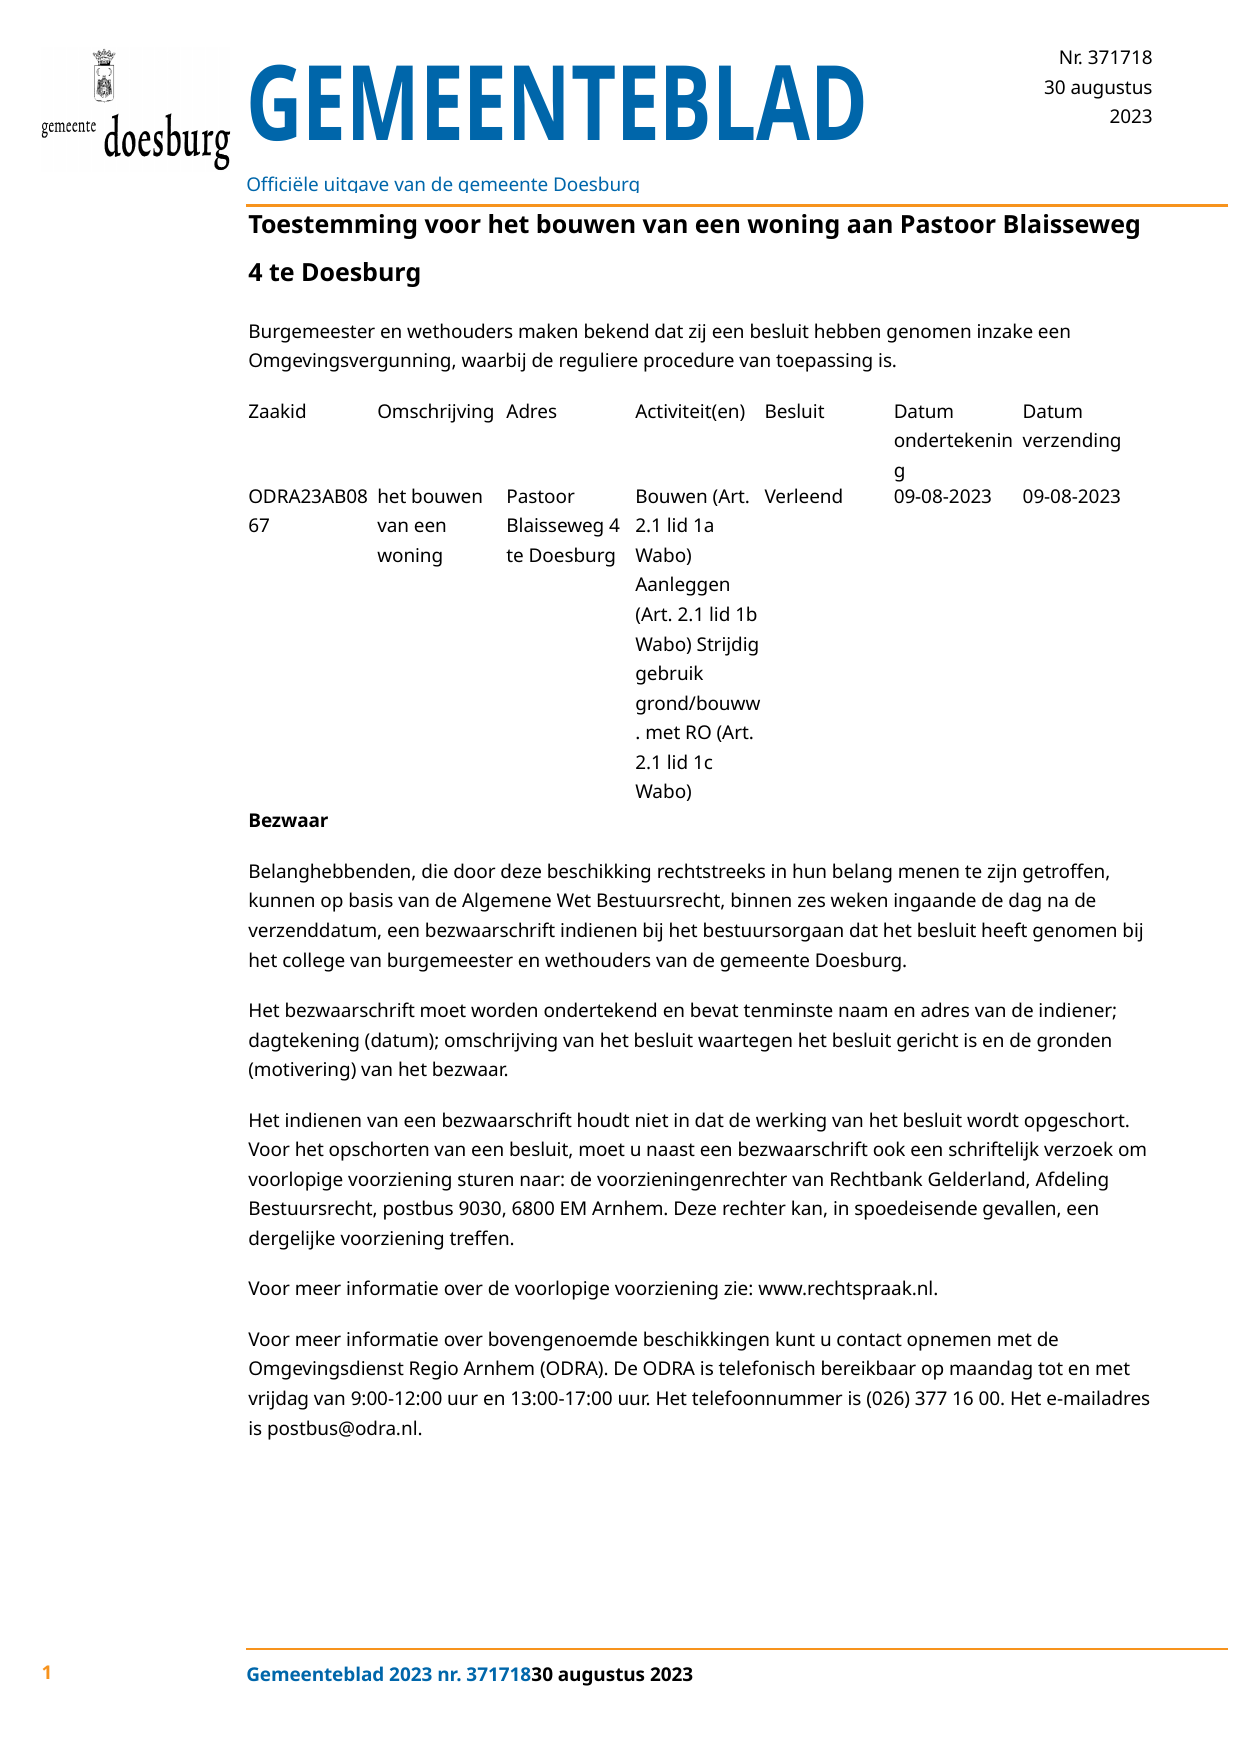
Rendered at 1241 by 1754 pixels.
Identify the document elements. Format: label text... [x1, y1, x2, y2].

text Toestemming voor het bouwen van een woning aan Pastoor Blaisseweg 4 te Doesburg [248, 207, 1152, 288]
table_cell Pastoor Blaisseweg 4 te Doesburg [506, 483, 635, 804]
table_cell 09-08-2023 [894, 483, 1022, 804]
table_header Activiteit(en) [635, 398, 764, 483]
text Bezwaar [248, 808, 1152, 833]
text Voor meer informatie over bovengenoemde beschikkingen kunt u contact opnemen met de Omgevingsdienst Regio Arnhem (ODRA). De ODRA is telefonisch bereikbaar op maandag tot en met vrijdag van 9:00-12:00 uur en 13:00-17:00 uur. Het telefoonnummer is (026) 377 16 00. Het e-mailadres is postbus@odra.nl. [248, 1326, 1152, 1441]
text Voor meer informatie over de voorlopige voorziening zie: www.rechtspraak.nl. [248, 1276, 1152, 1301]
text Het bezwaarschrift moet worden ondertekend en bevat tenminste naam en adres van de indiener; dagtekening (datum); omschrijving van het besluit waartegen het besluit gericht is en de gronden (motivering) van het bezwaar. [248, 997, 1152, 1082]
table_cell ODRA23AB0867 [248, 483, 377, 804]
text Belanghebbenden, die door deze beschikking rechtstreeks in hun belang menen te zijn getroffen, kunnen op basis van de Algemene Wet Bestuursrecht, binnen zes weken ingaande de dag na de verzenddatum, een bezwaarschrift indienen bij het bestuursorgaan dat het besluit heeft genomen bij het college van burgemeester en wethouders van de gemeente Doesburg. [248, 858, 1152, 973]
table_cell Bouwen (Art. 2.1 lid 1a Wabo) Aanleggen (Art. 2.1 lid 1b Wabo) Strijdig gebruik grond/bouww. met RO (Art. 2.1 lid 1c Wabo) [635, 483, 764, 804]
table_header Zaakid [248, 398, 377, 483]
picture [41, 47, 231, 172]
table_header Datum ondertekening [894, 398, 1022, 483]
table_cell Verleend [764, 483, 893, 804]
table_cell het bouwen van een woning [377, 483, 506, 804]
table_header Adres [506, 398, 635, 483]
table_cell 09-08-2023 [1023, 483, 1152, 804]
text Burgemeester en wethouders maken bekend dat zij een besluit hebben genomen inzake een Omgevingsvergunning, waarbij de reguliere procedure van toepassing is. [248, 318, 1152, 373]
text Het indienen van een bezwaarschrift houdt niet in dat de werking van het besluit wordt opgeschort. Voor het opschorten van een besluit, moet u naast een bezwaarschrift ook een schriftelijk verzoek om voorlopige voorziening sturen naar: de voorzieningenrechter van Rechtbank Gelderland, Afdeling Bestuursrecht, postbus 9030, 6800 EM Arnhem. Deze rechter kan, in spoedeisende gevallen, een dergelijke voorziening treffen. [248, 1107, 1152, 1251]
table_header Omschrijving [377, 398, 506, 483]
table_header Datum verzending [1023, 398, 1152, 483]
table_header Besluit [764, 398, 893, 483]
